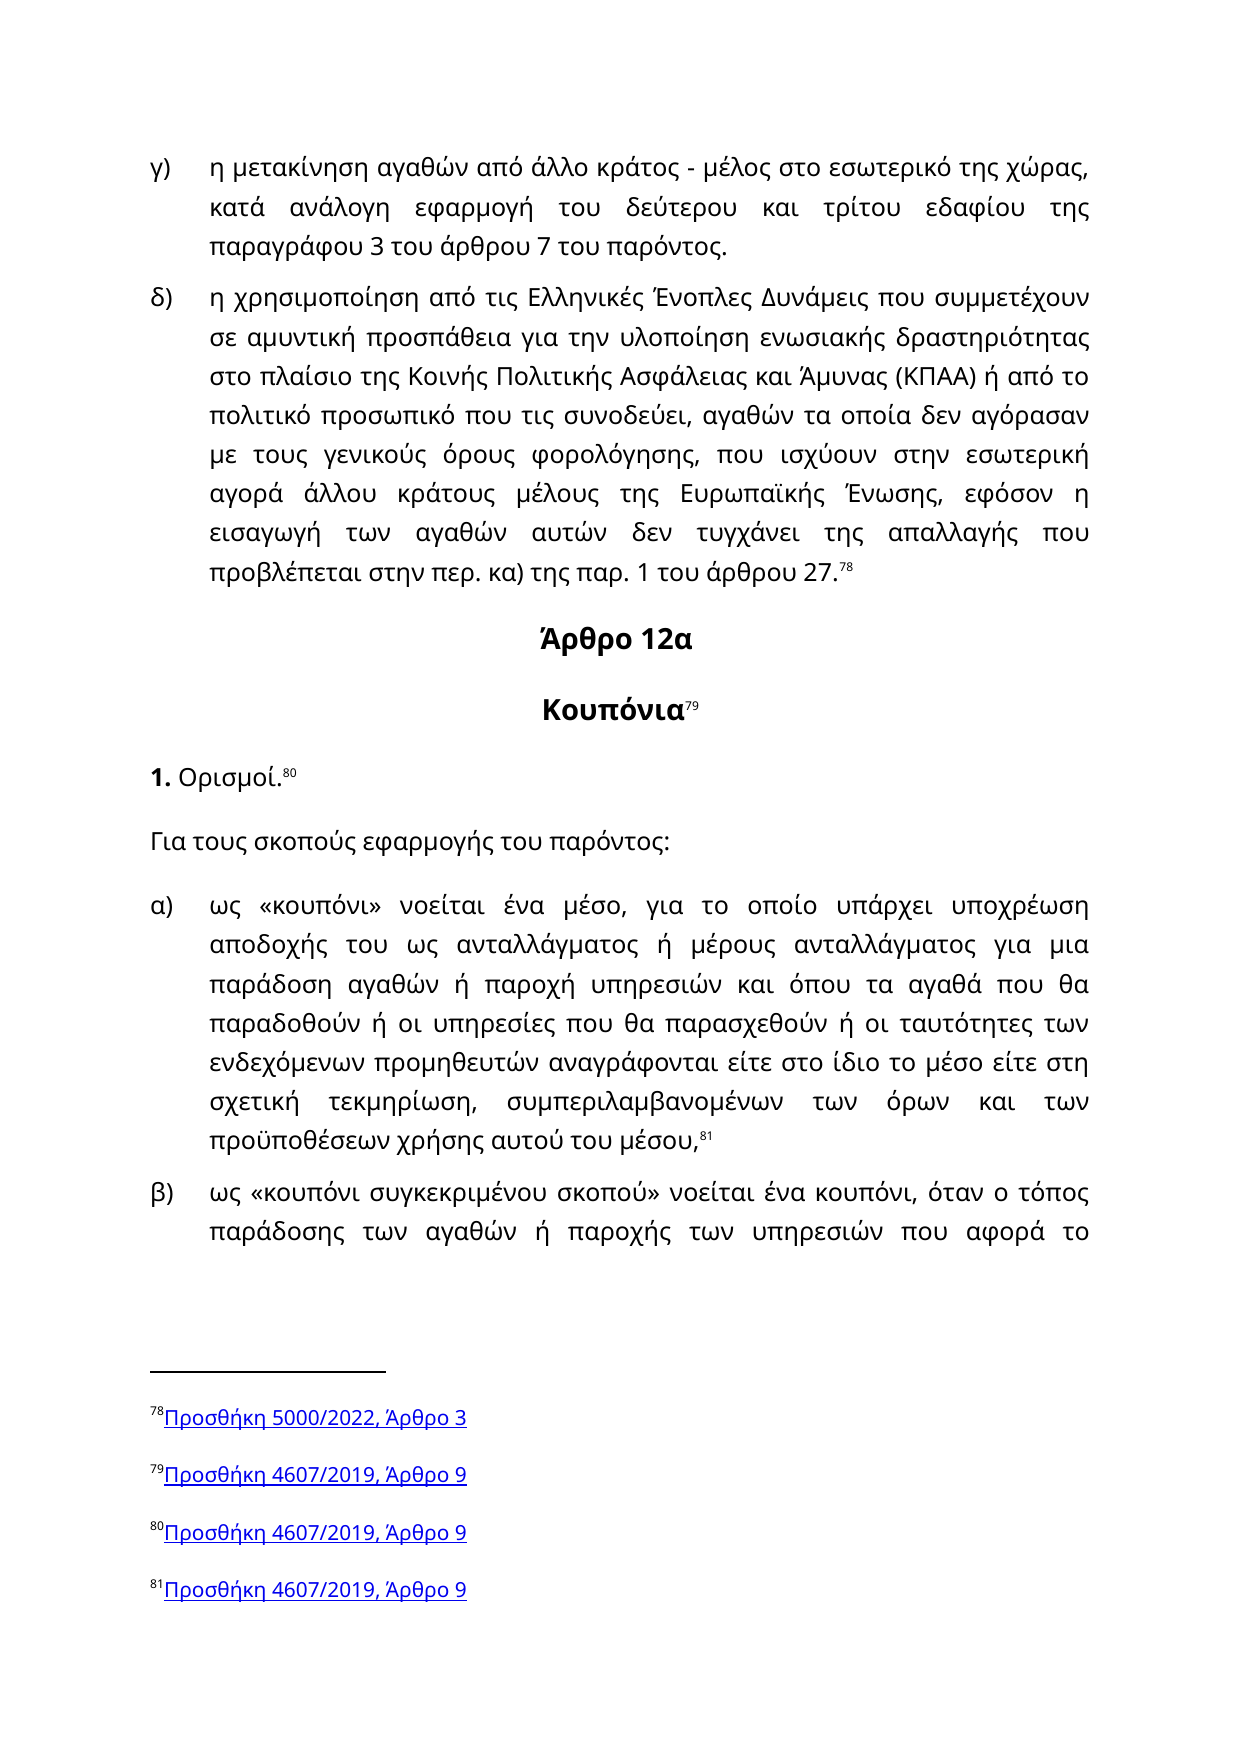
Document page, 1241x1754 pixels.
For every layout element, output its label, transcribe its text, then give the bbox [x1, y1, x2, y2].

text Προσθήκη 5000/2022, Άρθρο 3 [150, 1403, 1090, 1431]
text Προσθήκη 4607/2019, Άρθρο 9 [150, 1518, 1090, 1546]
subtitle Άρθρο 12α [150, 618, 1090, 658]
list γ) η μετακίνηση αγαθών από άλλο κράτος - μέλος στο εσωτερικό της χώρας, κατά ανάλογη εφαρμογή του δεύτερου και τρίτου εδαφίου της παραγράφου 3 του άρθρου 7 του παρόντος. [150, 150, 1090, 262]
list β) ως «κουπόνι συγκεκριμένου σκοπού» νοείται ένα κουπόνι, όταν ο τόπος παράδοσης των αγαθών ή παροχής των υπηρεσιών που αφορά το [150, 1174, 1090, 1248]
list δ) η χρησιμοποίηση από τις Ελληνικές Ένοπλες Δυνάμεις που συμμετέχουν σε αμυντική προσπάθεια για την υλοποίηση ενωσιακής δραστηριότητας στο πλαίσιο της Κοινής Πολιτικής Ασφάλειας και Άμυνας (ΚΠΑΑ) ή από το πολιτικό προσωπικό που τις συνοδεύει, αγαθών τα οποία δεν αγόρασαν με τους γενικούς όρους φορολόγησης, που ισχύουν στην εσωτερική αγορά άλλου κράτους μέλους της Ευρωπαϊκής Ένωσης, εφόσον η εισαγωγή των αγαθών αυτών δεν τυγχάνει της απαλλαγής που προβλέπεται στην περ. κα) της παρ. 1 του άρθρου 27. [150, 280, 1090, 588]
text Προσθήκη 4607/2019, Άρθρο 9 [150, 1576, 1090, 1604]
list α) ως «κουπόνι» νοείται ένα μέσο, για το οποίο υπάρχει υποχρέωση αποδοχής του ως ανταλλάγματος ή μέρους ανταλλάγματος για μια παράδοση αγαθών ή παροχή υπηρεσιών και όπου τα αγαθά που θα παραδοθούν ή οι υπηρεσίες που θα παρασχεθούν ή οι ταυτότητες των ενδεχόμενων προμηθευτών αναγράφονται είτε στο ίδιο το μέσο είτε στη σχετική τεκμηρίωση, συμπεριλαμβανομένων των όρων και των προϋποθέσεων χρήσης αυτού του μέσου, [150, 888, 1090, 1157]
subtitle Κουπόνια [150, 689, 1090, 729]
text Προσθήκη 4607/2019, Άρθρο 9 [150, 1460, 1090, 1489]
text 1. Ορισμοί. [150, 759, 1090, 794]
text Για τους σκοπούς εφαρμογής του παρόντος: [150, 824, 1090, 858]
